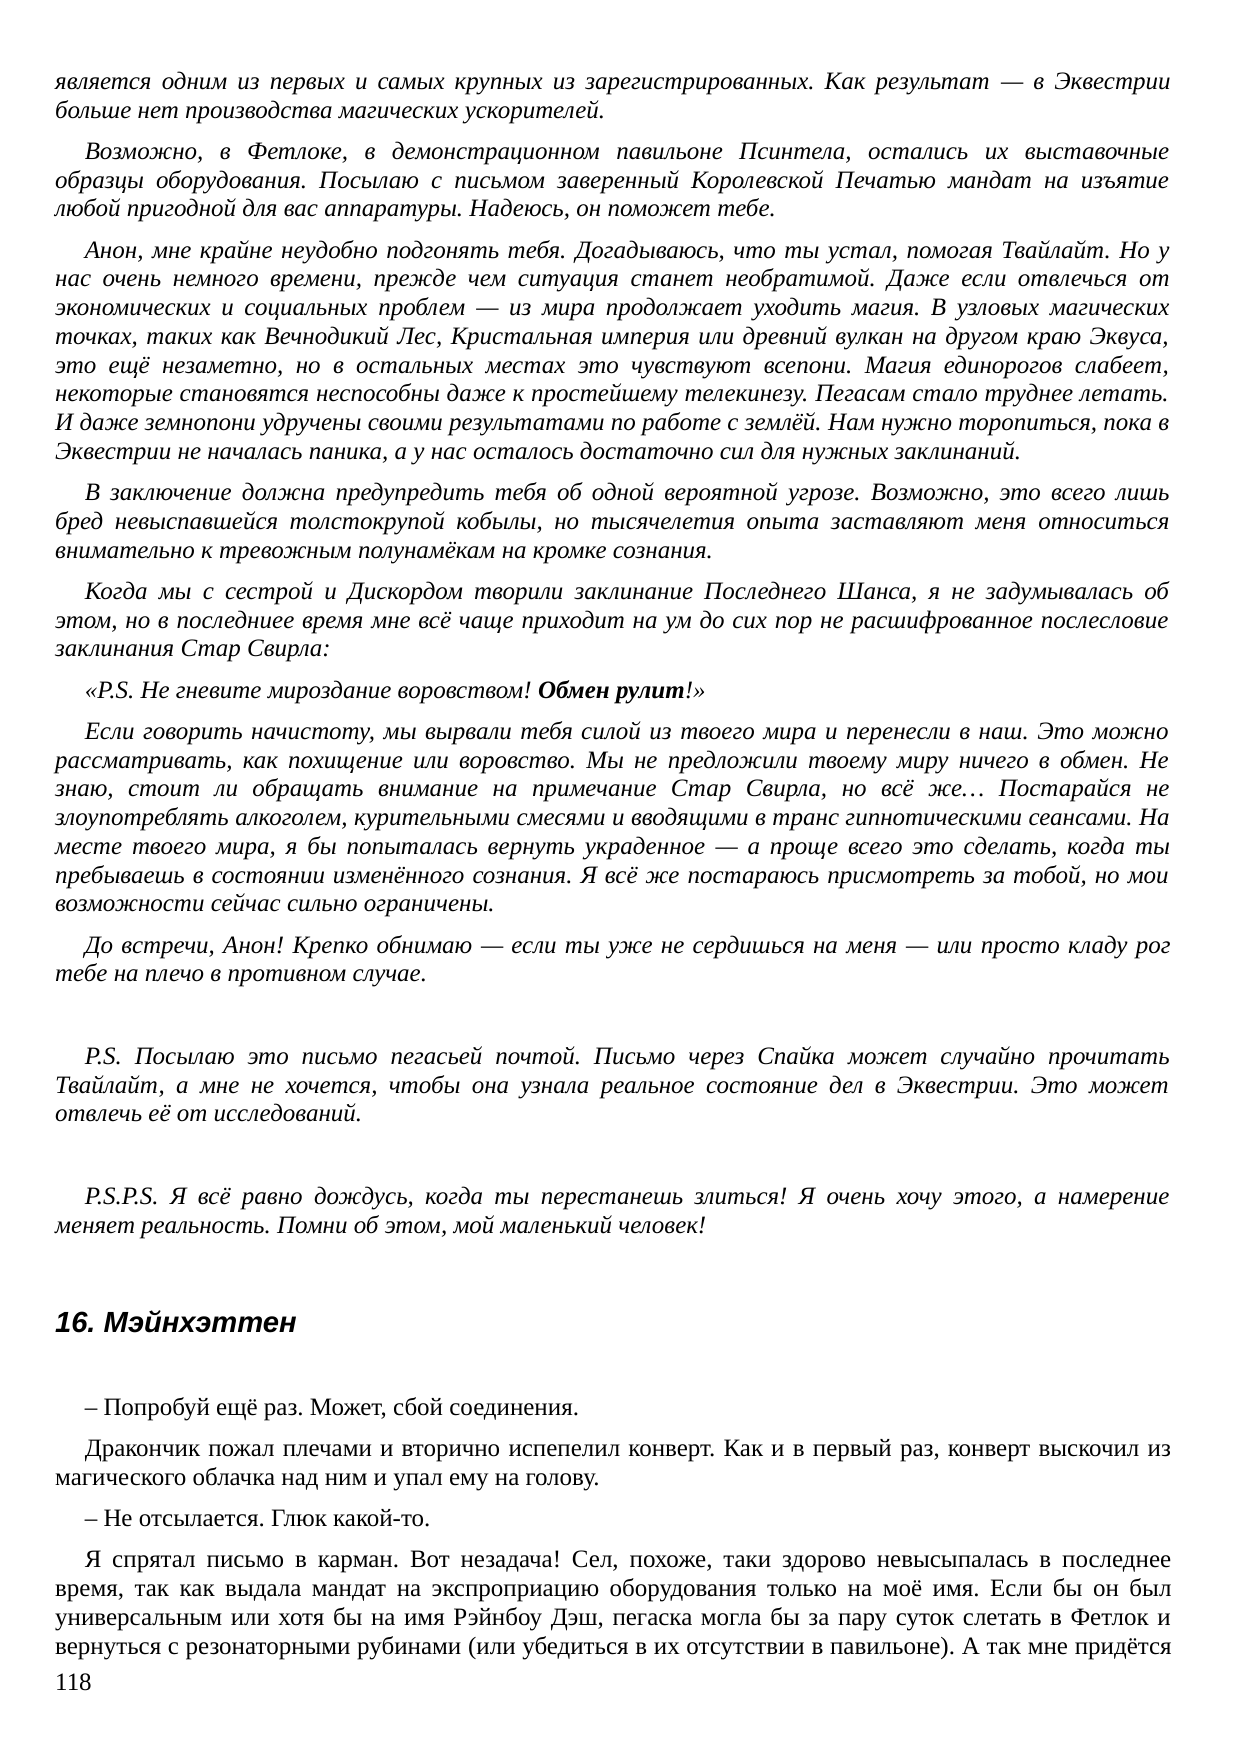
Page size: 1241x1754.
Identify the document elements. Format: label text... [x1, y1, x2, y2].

text Анон, мне крайне неудобно подгонять тебя. Догадываюсь, что ты устал, помогая Твайлайт. Но у нас очень немного времени, прежде чем ситуация станет необратимой. Даже если отвлечься от экономических и социальных проблем — из мира продолжает уходить магия. В узловых магических точках, таких как Вечнодикий Лес, Кристальная империя или древний вулкан на другом краю Эквуса, это ещё незаметно, но в остальных местах это чувствуют всепони. Магия единорогов слабеет, некоторые становятся неспособны даже к простейшему телекинезу. Пегасам стало труднее летать. И даже земнопони удручены своими результатами по работе с землёй. Нам нужно торопиться, пока в Эквестрии не началась паника, а у нас осталось достаточно сил для нужных заклинаний. [55, 235, 1173, 465]
text Я спрятал письмо в карман. Вот незадача! Сел, похоже, таки здорово невысыпалась в последнее время, так как выдала мандат на экспроприацию оборудования только на моё имя. Если бы он был универсальным или хотя бы на имя Рэйнбоу Дэш, пегаска могла бы за пару суток слетать в Фетлок и вернуться с резонаторными рубинами (или убедиться в их отсутствии в павильоне). А так мне придётся [55, 1544, 1173, 1659]
text Когда мы с сестрой и Дискордом творили заклинание Последнего Шанса, я не задумывалась об этом, но в последниее время мне всё чаще приходит на ум до сих пор не расшифрованное послесловие заклинания Стар Свирла: [55, 576, 1173, 662]
text Дракончик пожал плечами и вторично испепелил конверт. Как и в первый раз, конверт выскочил из магического облачка над ним и упал ему на голову. [55, 1433, 1173, 1491]
text является одним из первых и самых крупных из зарегистрированных. Как результат — в Эквестрии больше нет производства магических ускорителей. [55, 66, 1173, 123]
text До встречи, Анон! Крепко обнимаю — если ты уже не сердишься на меня — или просто кладу рог тебе на плечо в противном случае. [55, 930, 1173, 987]
subtitle 16. Мэйнхэттен [55, 1305, 1173, 1338]
text «P.S. Не гневите мироздание воровством! Обмен рулит!» [55, 675, 1173, 703]
text Если говорить начистоту, мы вырвали тебя силой из твоего мира и перенесли в наш. Это можно рассматривать, как похищение или воровство. Мы не предложили твоему миру ничего в обмен. Не знаю, стоит ли обращать внимание на примечание Стар Свирла, но всё же… Постарайся не злоупотреблять алкоголем, курительными смесями и вводящими в транс гипнотическими сеансами. На месте твоего мира, я бы попыталась вернуть украденное — а проще всего это сделать, когда ты пребываешь в состоянии изменённого сознания. Я всё же постараюсь присмотреть за тобой, но мои возможности сейчас сильно ограничены. [55, 716, 1173, 917]
text Возможно, в Фетлоке, в демонстрационном павильоне Псинтела, остались их выставочные образцы оборудования. Посылаю с письмом заверенный Королевской Печатью мандат на изъятие любой пригодной для вас аппаратуры. Надеюсь, он поможет тебе. [55, 136, 1173, 222]
text В заключение должна предупредить тебя об одной вероятной угрозе. Возможно, это всего лишь бред невыспавшейся толстокрупой кобылы, но тысячелетия опыта заставляют меня относиться внимательно к тревожным полунамёкам на кромке сознания. [55, 477, 1173, 563]
text P.S. Посылаю это письмо пегасьей почтой. Письмо через Спайка может случайно прочитать Твайлайт, а мне не хочется, чтобы она узнала реальное состояние дел в Эквестрии. Это может отвлечь её от исследований. [55, 1041, 1173, 1127]
text P.S.P.S. Я всё равно дождусь, когда ты перестанешь злиться! Я очень хочу этого, а намерение меняет реальность. Помни об этом, мой маленький человек! [55, 1181, 1173, 1238]
text – Не отсылается. Глюк какой-то. [55, 1503, 1173, 1532]
text – Попробуй ещё раз. Может, сбой соединения. [55, 1392, 1173, 1421]
